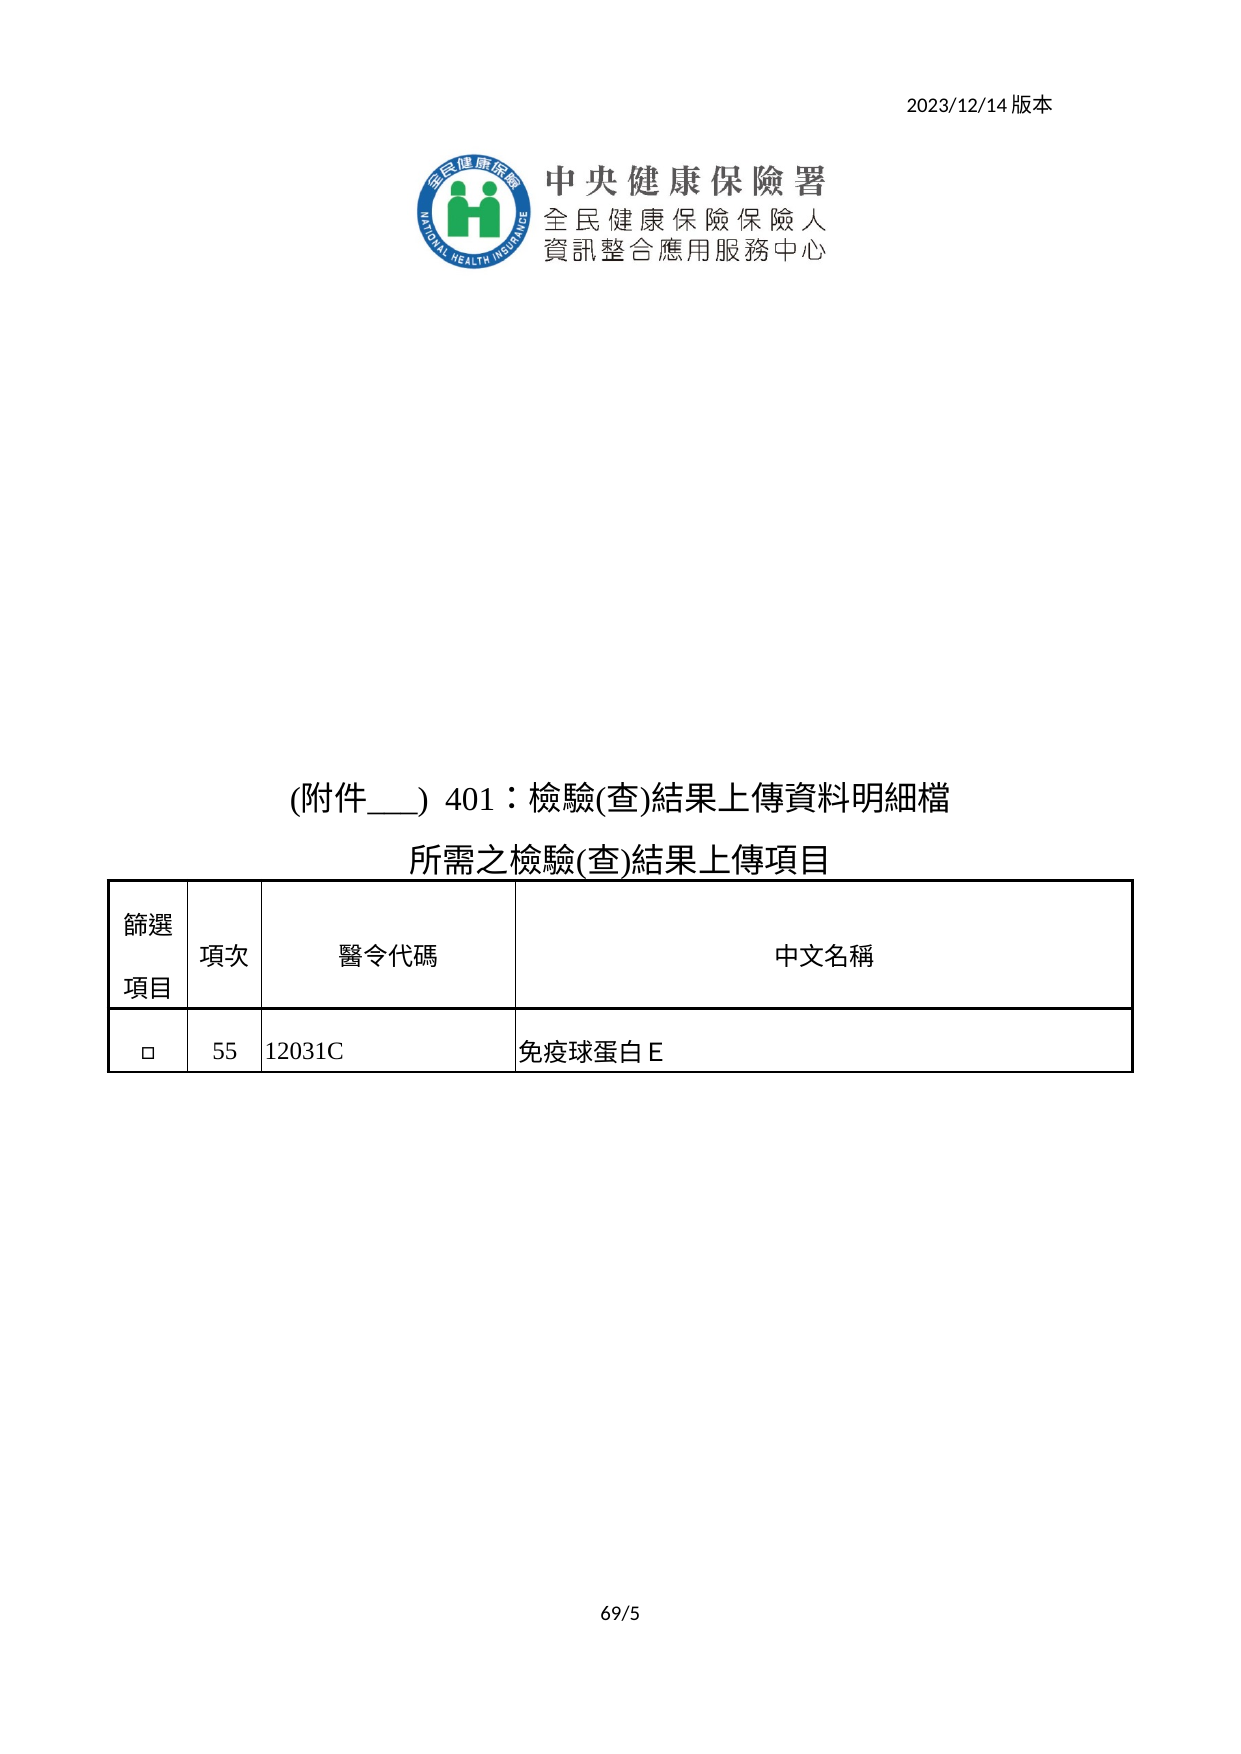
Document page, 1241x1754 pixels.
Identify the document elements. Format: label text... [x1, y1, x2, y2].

table_cell 12031C [262, 1010, 515, 1071]
table_cell 項次 [188, 882, 261, 1007]
table_cell 55 [188, 1010, 261, 1071]
table_cell 中文名稱 [516, 882, 1131, 1007]
table_cell □ [110, 1010, 187, 1071]
table_cell 醫令代碼 [262, 882, 515, 1007]
table_cell 免疫球蛋白Ｅ [516, 1010, 1131, 1071]
table_cell 篩選項目 [110, 882, 187, 1007]
table_header (附件___) 401：檢驗(查)結果上傳資料明細檔 所需之檢驗(查)結果上傳項目 [108, 754, 1132, 879]
